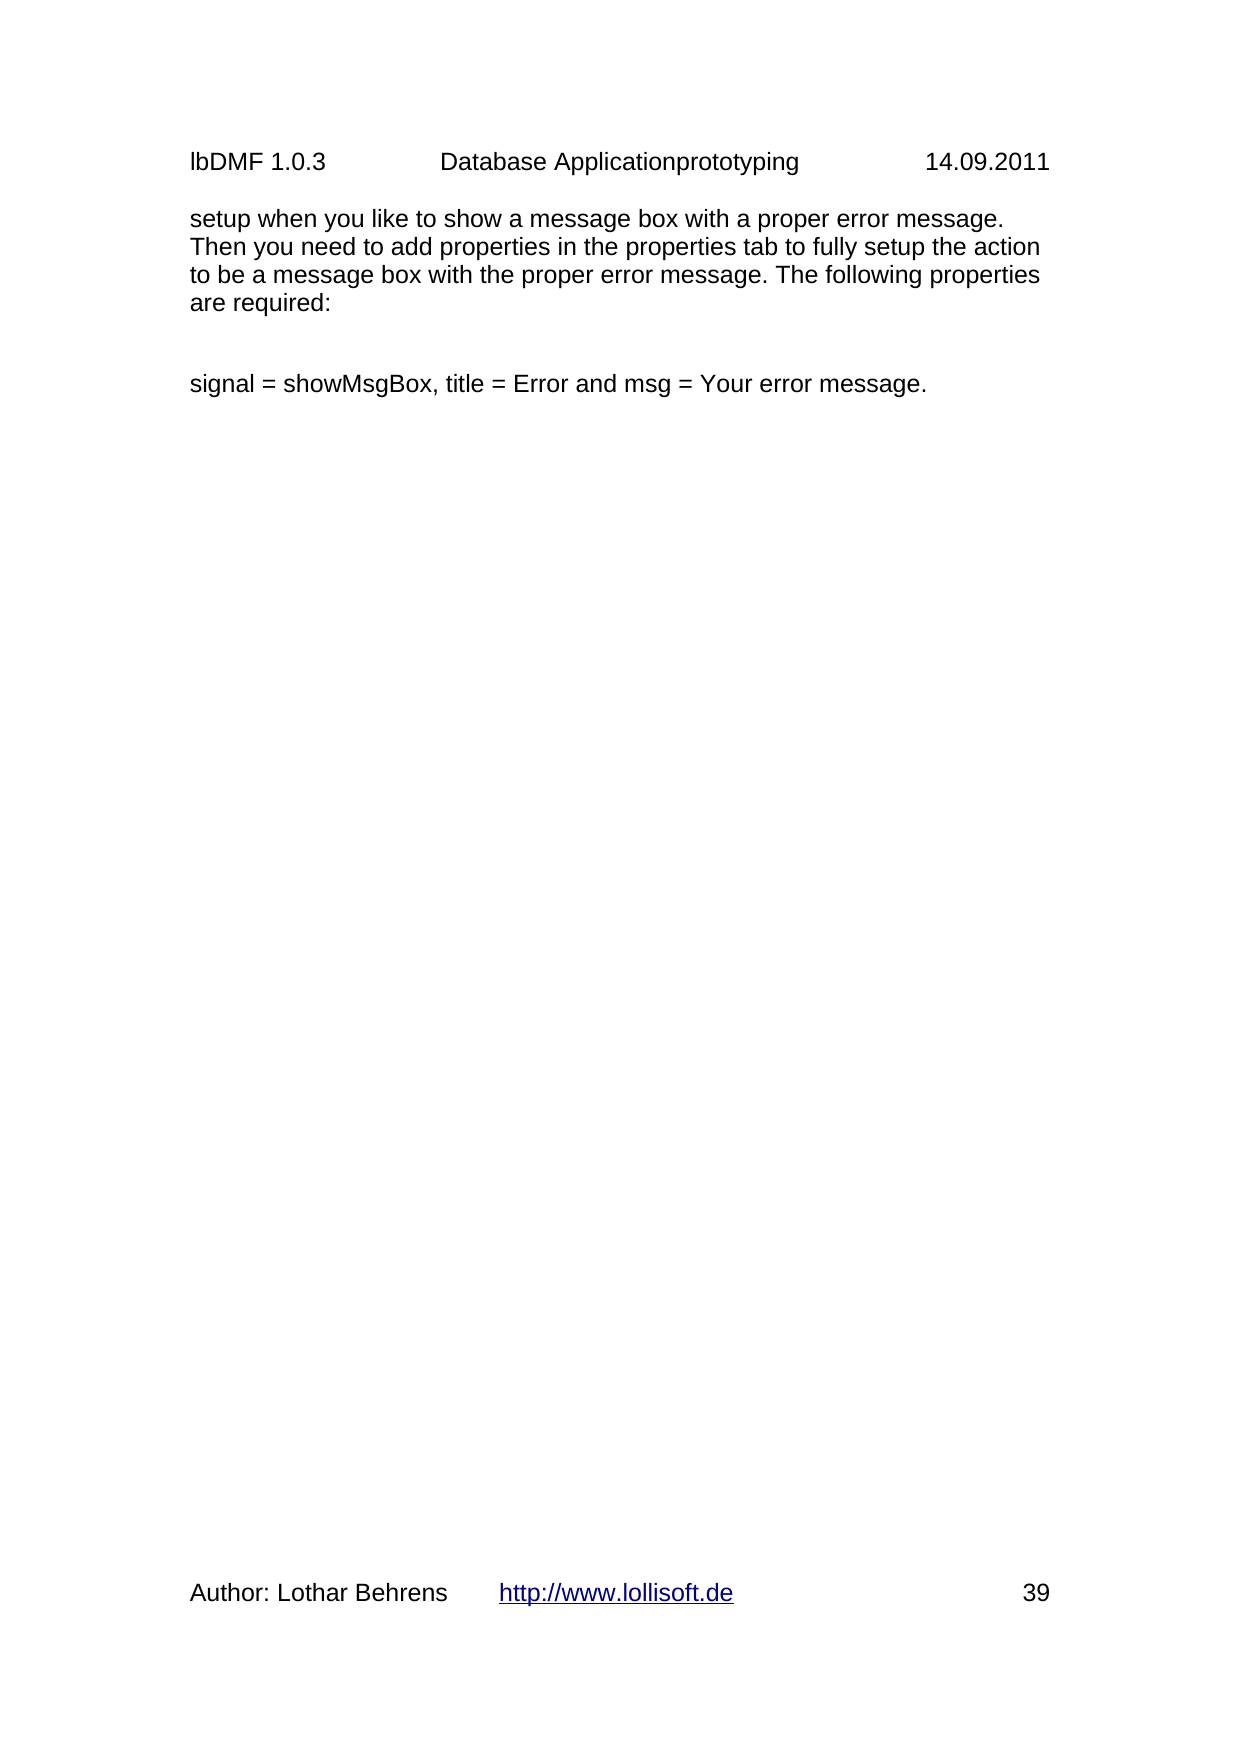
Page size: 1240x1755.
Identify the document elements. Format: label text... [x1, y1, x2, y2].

text setup when you like to show a message box with a proper error message. Then you need to add properties in the properties tab to fully setup the action to be a message box with the proper error message. The following properties are required: [189, 205, 1050, 317]
text signal = showMsgBox, title = Error and msg = Your error message. [189, 370, 1050, 398]
